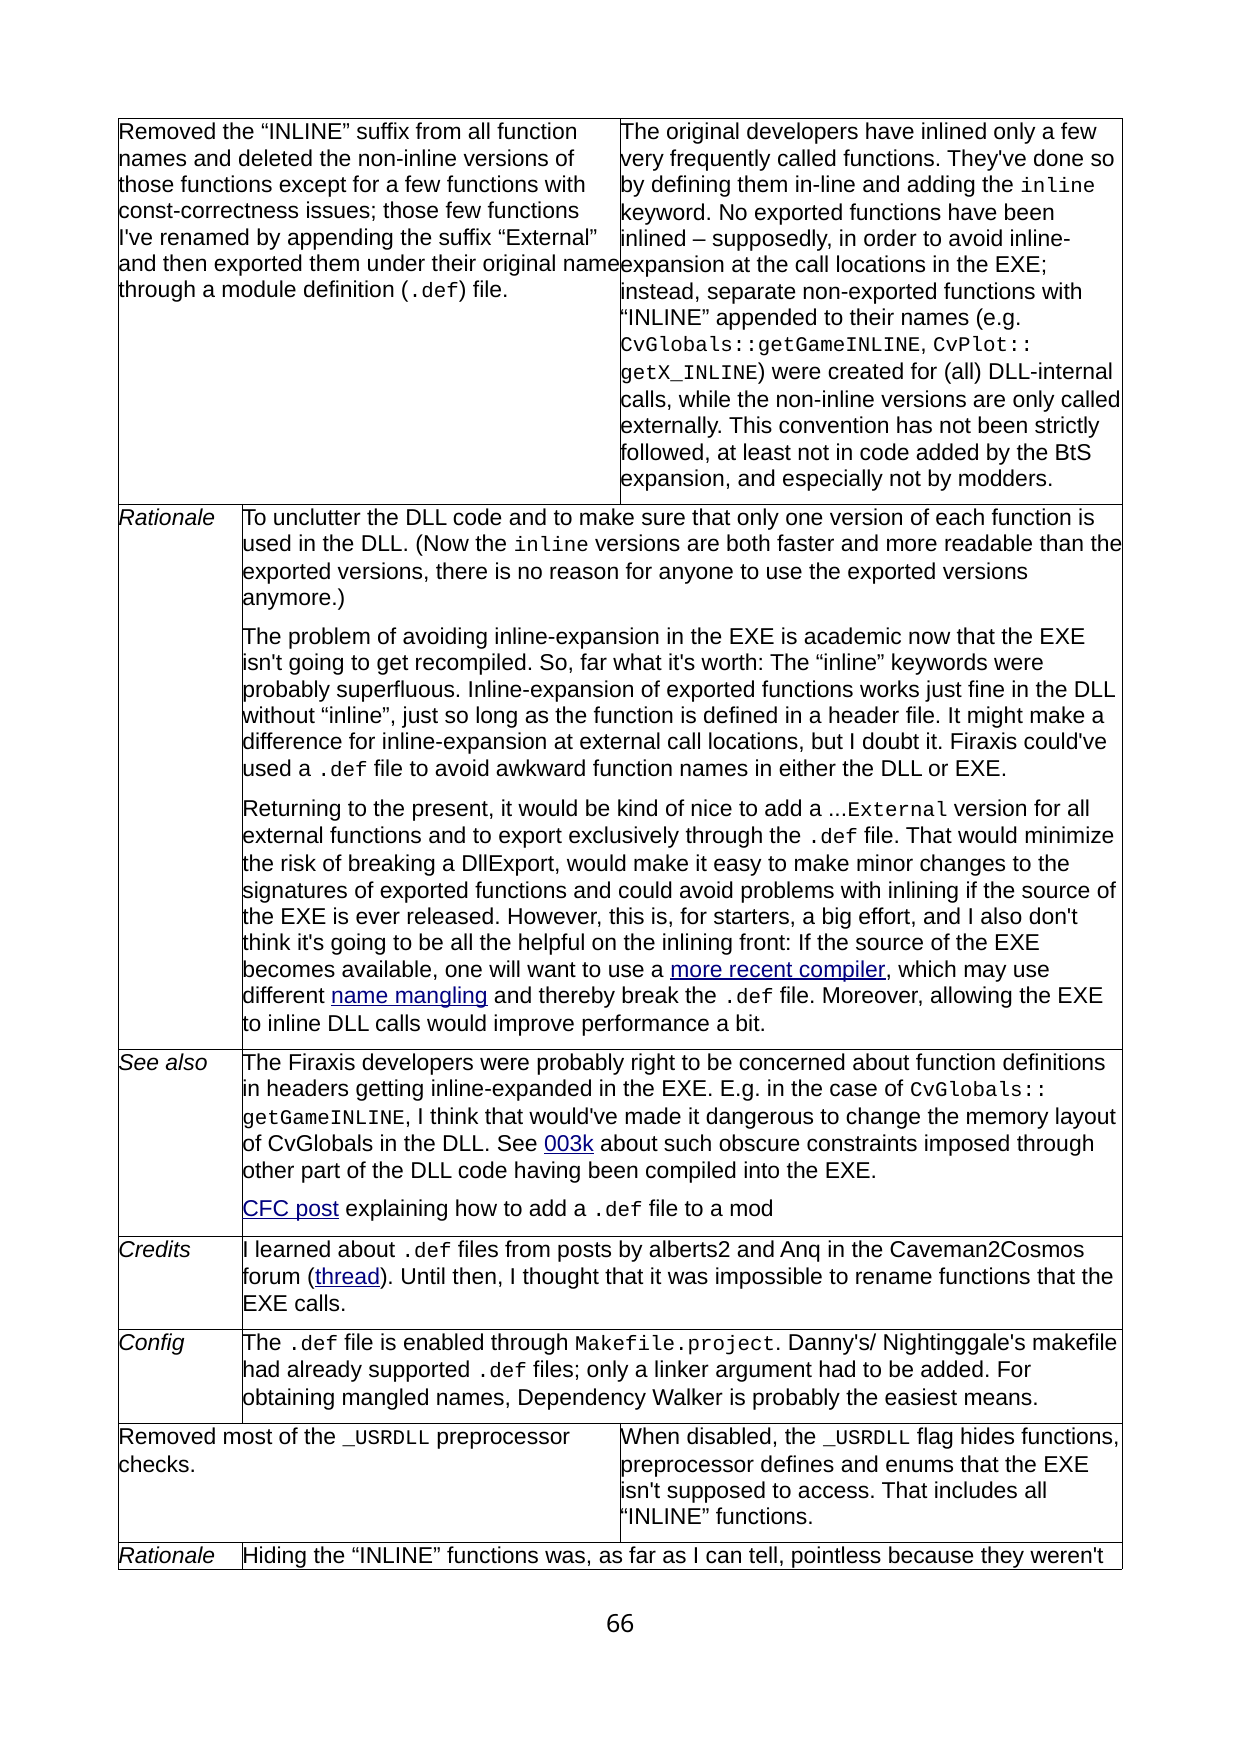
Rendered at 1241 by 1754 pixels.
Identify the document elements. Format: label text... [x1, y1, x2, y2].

table_cell The .def file is enabled through Makefile.project. Danny's/ Nightinggale's makefile had already supported .def files; only a linker argument had to be added. For obtaining mangled names, Dependency Walker is probably the easiest means. [243, 1330, 1122, 1423]
table_cell Rationale [119, 505, 242, 1048]
table_cell Credits [119, 1237, 242, 1328]
table_cell The original developers have inlined only a few very frequently called functions. They've done so by defining them in-line and adding the inline keyword. No exported functions have been inlined – supposedly, in order to avoid inline-expansion at the call locations in the EXE; instead, separate non-exported functions with “INLINE” appended to their names (e.g. CvGlobals::getGameINLINE, CvPlot:: getX_INLINE) were created for (all) DLL-internal calls, while the non-inline versions are only called externally. This convention has not been strictly followed, at least not in code added by the BtS expansion, and especially not by modders. [621, 119, 1122, 504]
table_cell Removed most of the _USRDLL preprocessor checks. [119, 1424, 620, 1542]
table_cell When disabled, the _USRDLL flag hides functions, preprocessor defines and enums that the EXE isn't supposed to access. That includes all “INLINE” functions. [621, 1424, 1122, 1542]
table_cell The Firaxis developers were probably right to be concerned about function definitions in headers getting inline-expanded in the EXE. E.g. in the case of CvGlobals:: getGameINLINE, I think that would've made it dangerous to change the memory layout of CvGlobals in the DLL. See 003k about such obscure constraints imposed through other part of the DLL code having been compiled into the EXE. CFC post explaining how to add a .def file to a mod [243, 1050, 1122, 1236]
table_cell To unclutter the DLL code and to make sure that only one version of each function is used in the DLL. (Now the inline versions are both faster and more readable than the exported versions, there is no reason for anyone to use the exported versions anymore.) The problem of avoiding inline-expansion in the EXE is academic now that the EXE isn't going to get recompiled. So, far what it's worth: The “inline” keywords were probably superfluous. Inline-expansion of exported functions works just fine in the DLL without “inline”, just so long as the function is defined in a header file. It might make a difference for inline-expansion at external call locations, but I doubt it. Firaxis could've used a .def file to avoid awkward function names in either the DLL or EXE. Returning to the present, it would be kind of nice to add a ...External version for all external functions and to export exclusively through the .def file. That would minimize the risk of breaking a DllExport, would make it easy to make minor changes to the signatures of exported functions and could avoid problems with inlining if the source of the EXE is ever released. However, this is, for starters, a big effort, and I also don't think it's going to be all the helpful on the inlining front: If the source of the EXE becomes available, one will want to use a more recent compiler, which may use different name mangling and thereby break the .def file. Moreover, allowing the EXE to inline DLL calls would improve performance a bit. [243, 505, 1122, 1048]
table_cell See also [119, 1050, 242, 1236]
table_cell I learned about .def files from posts by alberts2 and Anq in the Caveman2Cosmos forum (thread). Until then, I thought that it was impossible to rename functions that the EXE calls. [243, 1237, 1122, 1328]
table_cell Rationale [119, 1543, 242, 1568]
table_cell Hiding the “INLINE” functions was, as far as I can tell, pointless because they weren't [243, 1543, 1122, 1568]
table_cell Config [119, 1330, 242, 1423]
table_cell Removed the “INLINE” suffix from all function names and deleted the non-inline versions of those functions except for a few functions with const-correctness issues; those few functions I've renamed by appending the suffix “External” and then exported them under their original name through a module definition (.def) file. [119, 119, 620, 504]
